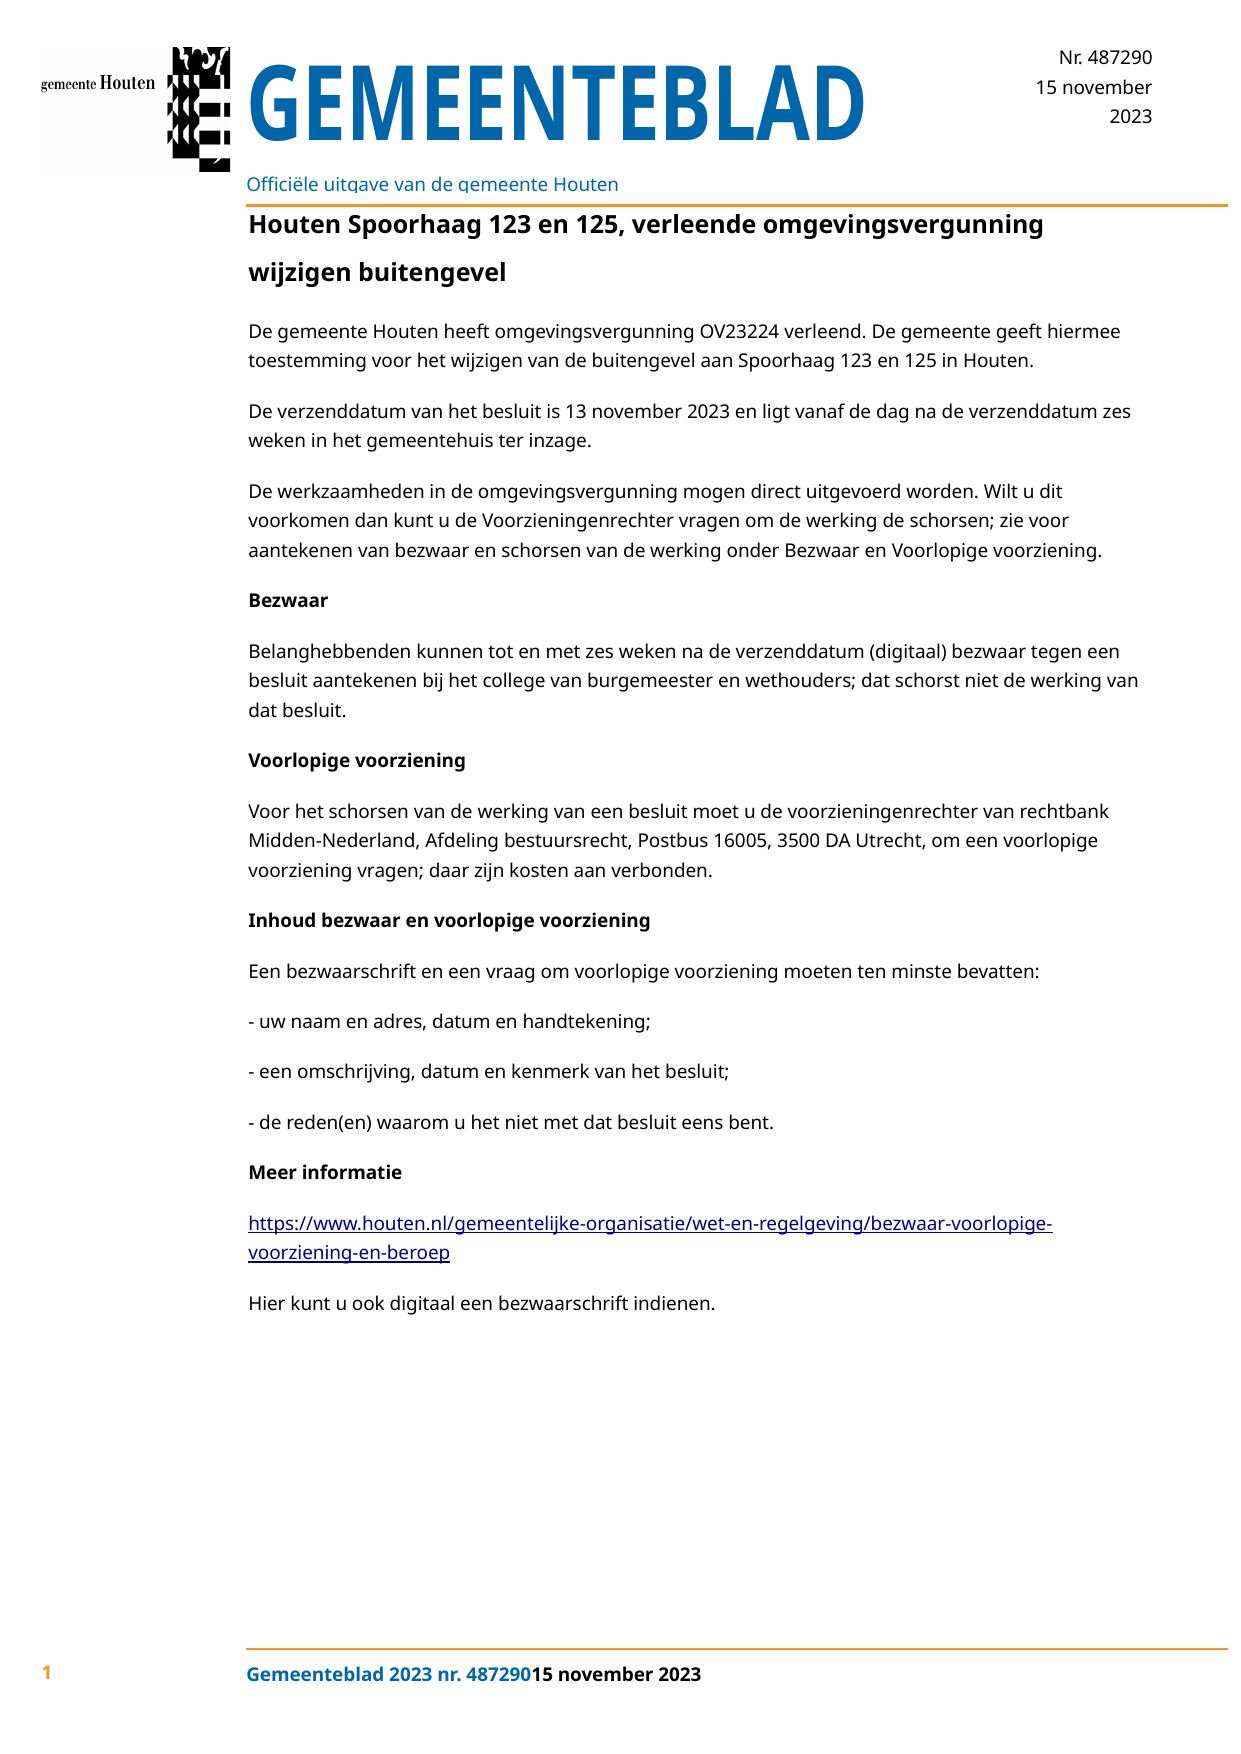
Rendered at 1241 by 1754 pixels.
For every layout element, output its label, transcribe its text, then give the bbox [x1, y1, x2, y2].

text Een bezwaarschrift en een vraag om voorlopige voorziening moeten ten minste bevatten: [248, 958, 1152, 984]
text Voorlopige voorziening [248, 747, 1152, 773]
text Hier kunt u ook digitaal een bezwaarschrift indienen. [248, 1290, 1152, 1316]
text - de reden(en) waarom u het niet met dat besluit eens bent. [248, 1109, 1152, 1135]
text Meer informatie [248, 1159, 1152, 1185]
text Houten Spoorhaag 123 en 125, verleende omgevingsvergunning wijzigen buitengevel [248, 207, 1152, 288]
text De gemeente Houten heeft omgevingsvergunning OV23224 verleend. De gemeente geeft hiermee toestemming voor het wijzigen van de buitengevel aan Spoorhaag 123 en 125 in Houten. [248, 318, 1152, 373]
text Inhoud bezwaar en voorlopige voorziening [248, 907, 1152, 933]
text De werkzaamheden in de omgevingsvergunning mogen direct uitgevoerd worden. Wilt u dit voorkomen dan kunt u de Voorzieningenrechter vragen om de werking de schorsen; zie voor aantekenen van bezwaar en schorsen van de werking onder Bezwaar en Voorlopige voorziening. [248, 478, 1152, 563]
text De verzenddatum van het besluit is 13 november 2023 en ligt vanaf de dag na de verzenddatum zes weken in het gemeentehuis ter inzage. [248, 398, 1152, 453]
text - uw naam en adres, datum en handtekening; [248, 1008, 1152, 1034]
text https://www.houten.nl/gemeentelijke-organisatie/wet-en-regelgeving/bezwaar-voorlopige-voorziening-en-beroep [248, 1210, 1152, 1265]
text Bezwaar [248, 587, 1152, 613]
text Belanghebbenden kunnen tot en met zes weken na de verzenddatum (digitaal) bezwaar tegen een besluit aantekenen bij het college van burgemeester en wethouders; dat schorst niet de werking van dat besluit. [248, 638, 1152, 723]
picture [41, 47, 231, 172]
text - een omschrijving, datum en kenmerk van het besluit; [248, 1059, 1152, 1084]
text Voor het schorsen van de werking van een besluit moet u de voorzieningenrechter van rechtbank Midden-Nederland, Afdeling bestuursrecht, Postbus 16005, 3500 DA Utrecht, om een voorlopige voorziening vragen; daar zijn kosten aan verbonden. [248, 798, 1152, 883]
